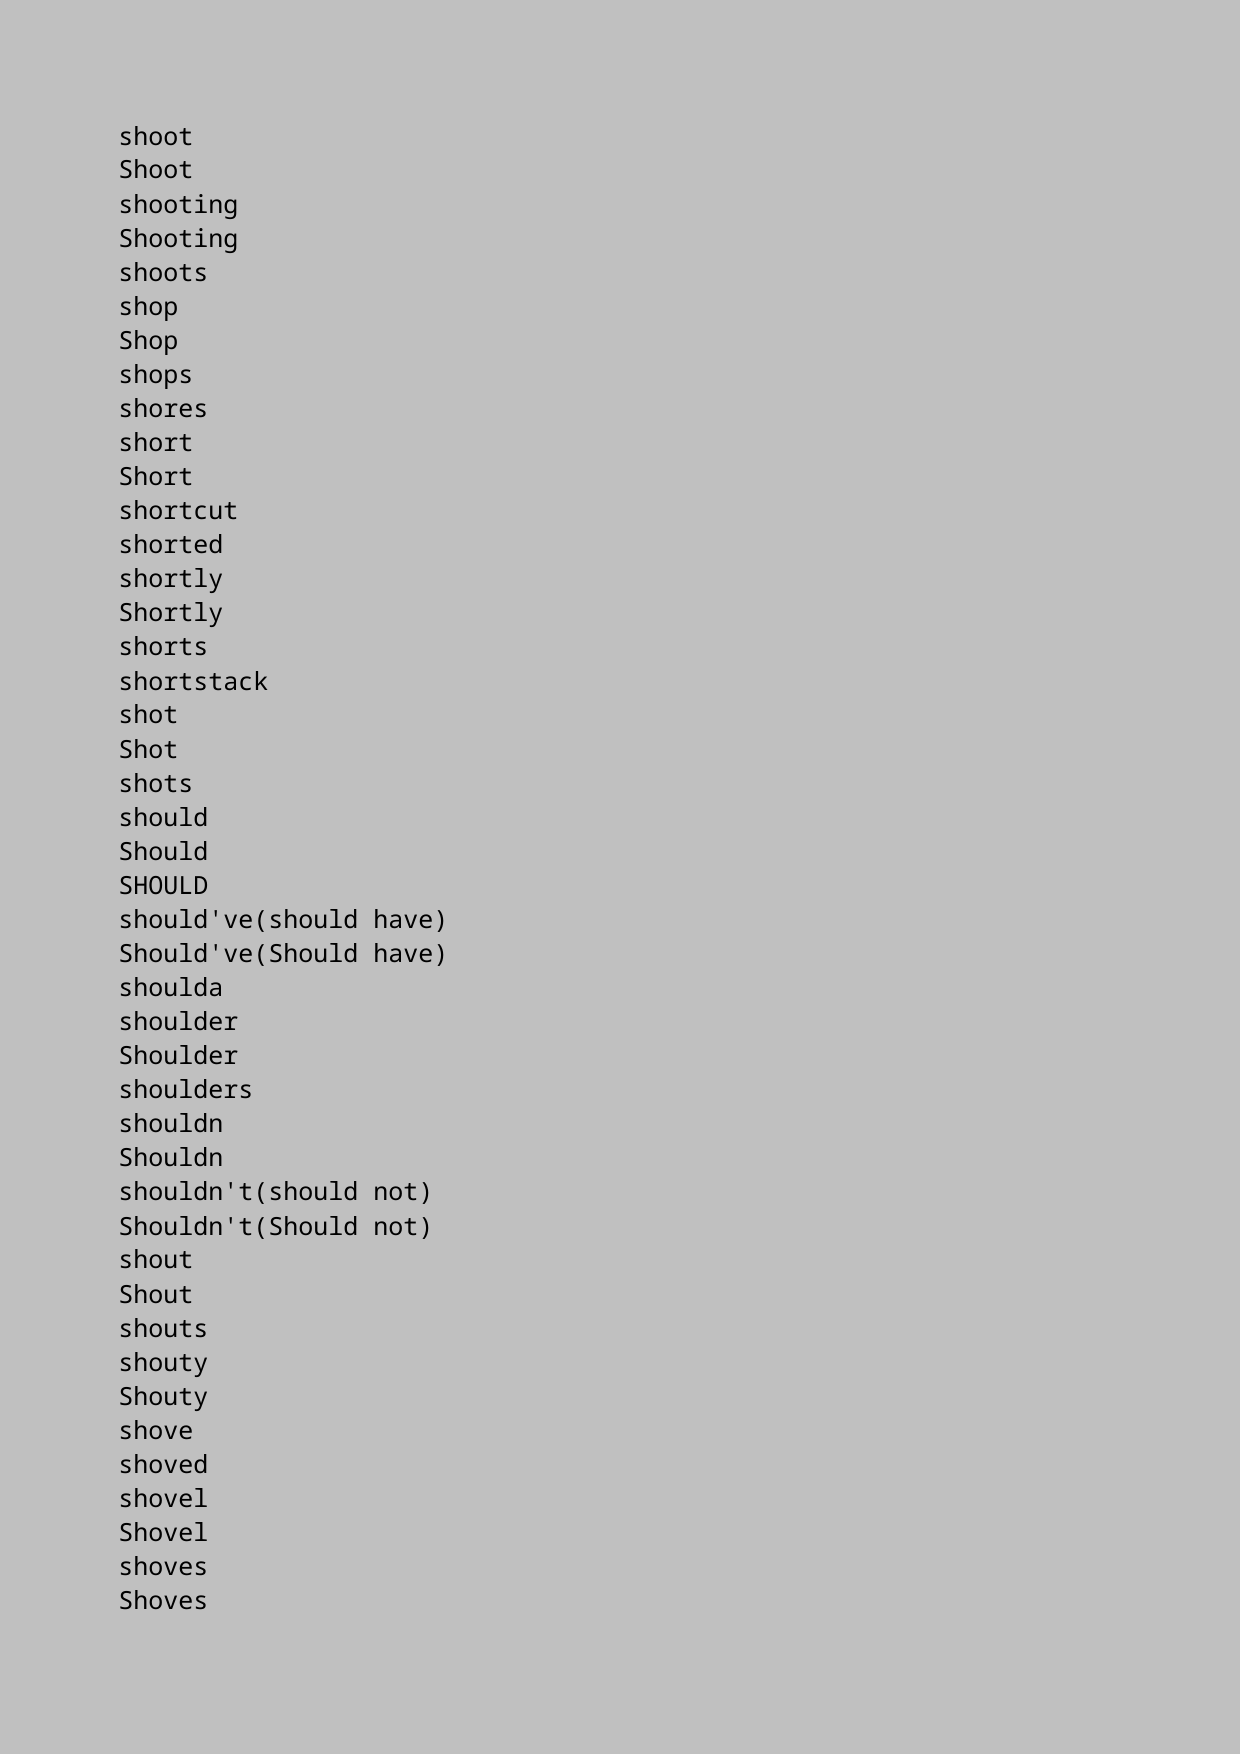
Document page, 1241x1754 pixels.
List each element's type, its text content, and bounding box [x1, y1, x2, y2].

text Shoulder [118, 1038, 1122, 1072]
text shooting [118, 186, 1122, 220]
text Shot [118, 731, 1122, 765]
text Shouldn't(Should not) [118, 1208, 1122, 1242]
text SHOULD [118, 867, 1122, 902]
text shoulder [118, 1004, 1122, 1038]
text Shooting [118, 220, 1122, 254]
text Should [118, 833, 1122, 867]
text shout [118, 1242, 1122, 1276]
text shoulders [118, 1072, 1122, 1106]
text shops [118, 357, 1122, 391]
text shouldn [118, 1106, 1122, 1140]
text shoved [118, 1447, 1122, 1481]
text Shoot [118, 152, 1122, 186]
text Shovel [118, 1515, 1122, 1549]
text Shortly [118, 595, 1122, 629]
text shots [118, 765, 1122, 799]
text shorts [118, 629, 1122, 663]
text shoots [118, 254, 1122, 288]
text shot [118, 697, 1122, 731]
text Shoves [118, 1583, 1122, 1617]
text shouldn't(should not) [118, 1174, 1122, 1208]
text Short [118, 459, 1122, 493]
text Shouty [118, 1378, 1122, 1412]
text shove [118, 1412, 1122, 1447]
text Shouldn [118, 1140, 1122, 1174]
text shoot [118, 118, 1122, 152]
text should've(should have) [118, 902, 1122, 936]
text shoulda [118, 970, 1122, 1004]
text shortcut [118, 493, 1122, 527]
text shortstack [118, 663, 1122, 697]
text shortly [118, 561, 1122, 595]
text shouty [118, 1344, 1122, 1378]
text shoves [118, 1549, 1122, 1583]
text Should've(Should have) [118, 936, 1122, 970]
text shovel [118, 1481, 1122, 1515]
text shorted [118, 527, 1122, 561]
text short [118, 425, 1122, 459]
text Shout [118, 1276, 1122, 1310]
text shouts [118, 1310, 1122, 1344]
text shores [118, 391, 1122, 425]
text Shop [118, 322, 1122, 357]
text should [118, 799, 1122, 833]
text shop [118, 288, 1122, 322]
